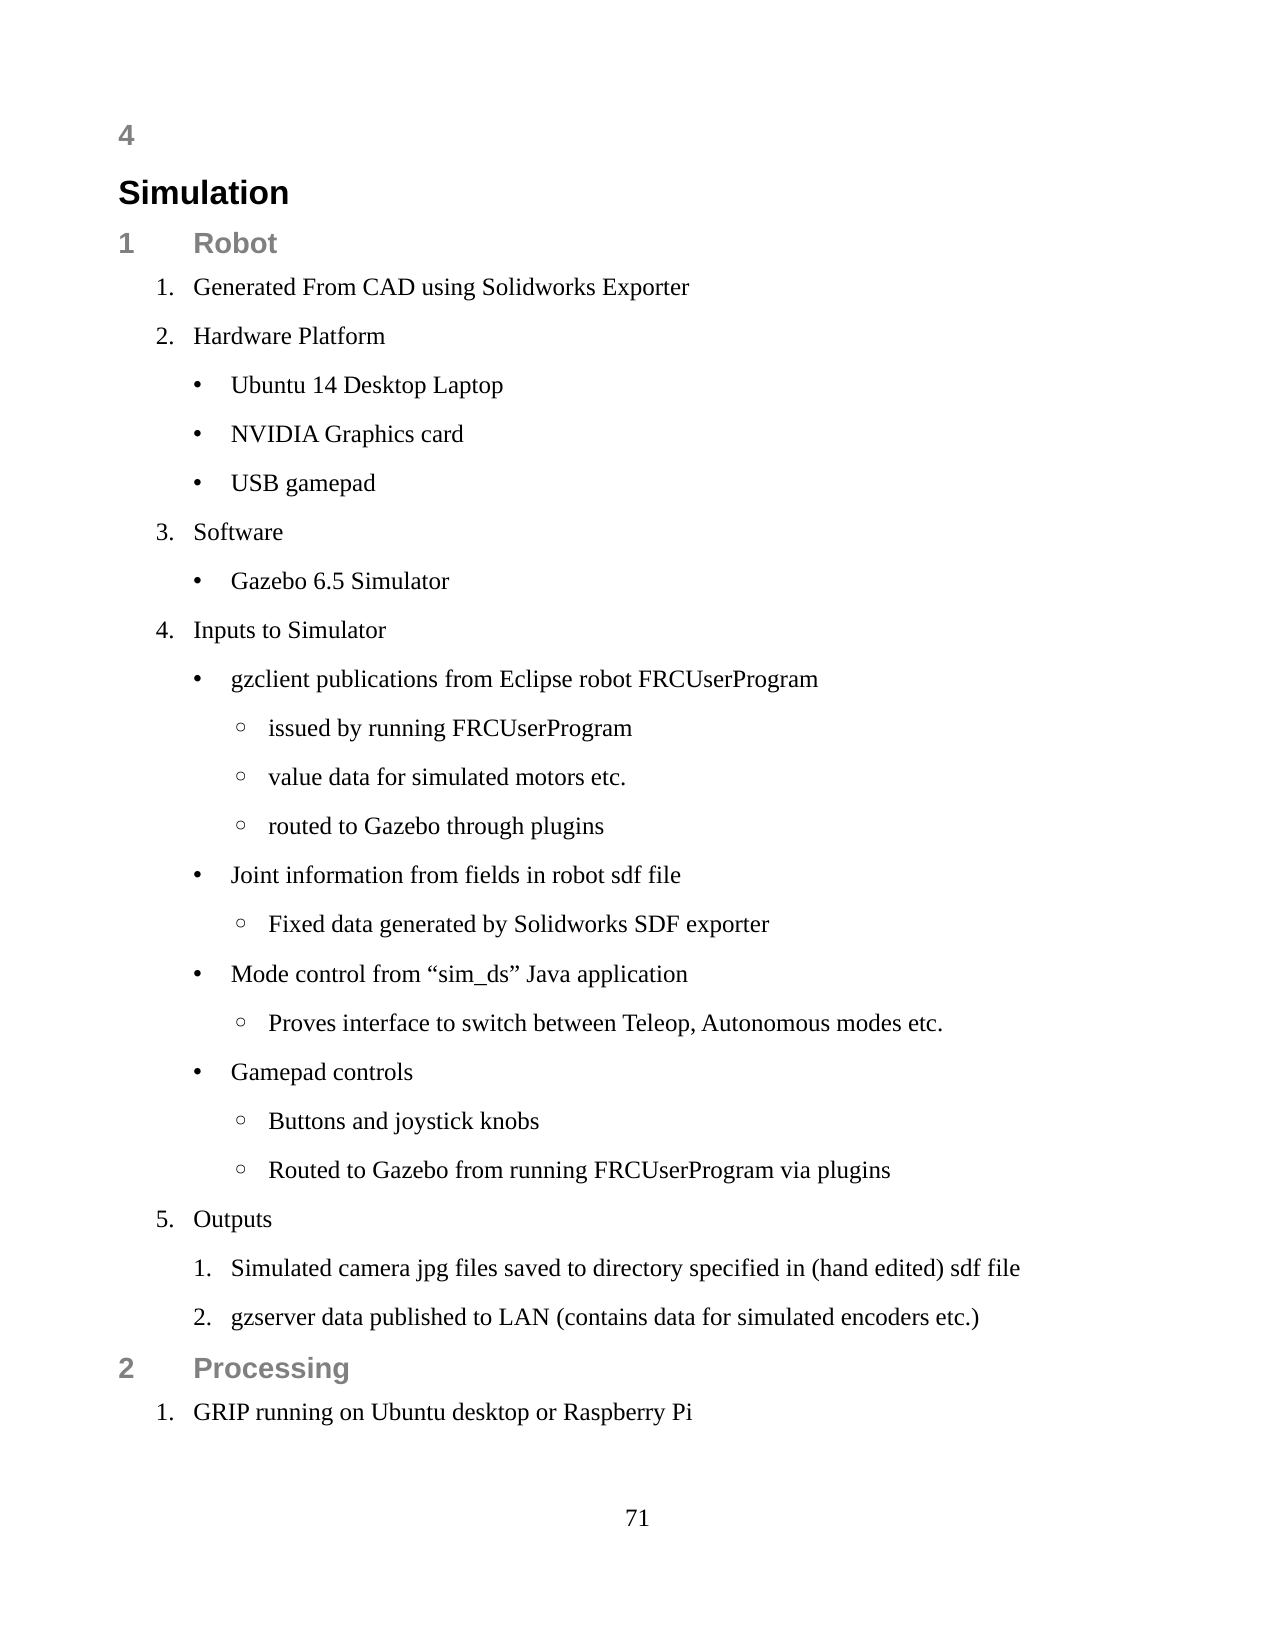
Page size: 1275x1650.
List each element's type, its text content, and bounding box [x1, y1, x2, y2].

list gzserver data published to LAN (contains data for simulated encoders etc.) [193, 1302, 1157, 1331]
list Fixed data generated by Solidworks SDF exporter [231, 909, 1157, 938]
list issued by running FRCUserProgram [231, 713, 1157, 742]
list Gamepad controls [193, 1057, 1157, 1086]
list gzclient publications from Eclipse robot FRCUserProgram [193, 664, 1157, 693]
list Simulated camera jpg files saved to directory specified in (hand edited) sdf file [193, 1253, 1157, 1282]
list Software [156, 517, 1157, 546]
subtitle Robot [118, 226, 1157, 259]
list Outputs [156, 1204, 1157, 1233]
list Joint information from fields in robot sdf file [193, 861, 1157, 889]
list GRIP running on Ubuntu desktop or Raspberry Pi [156, 1397, 1157, 1426]
subtitle Processing [118, 1351, 1157, 1385]
list Ubuntu 14 Desktop Laptop [193, 370, 1157, 399]
list USB gamepad [193, 468, 1157, 497]
list Routed to Gazebo from running FRCUserProgram via plugins [231, 1155, 1157, 1184]
list Mode control from “sim_ds” Java application [193, 959, 1157, 987]
list Buttons and joystick knobs [231, 1106, 1157, 1134]
list routed to Gazebo through plugins [231, 811, 1157, 840]
list Gazebo 6.5 Simulator [193, 566, 1157, 595]
list Generated From CAD using Solidworks Exporter [156, 272, 1157, 301]
list NVIDIA Graphics card [193, 419, 1157, 448]
list Proves interface to switch between Teleop, Autonomous modes etc. [231, 1008, 1157, 1036]
list Hardware Platform [156, 321, 1157, 349]
subtitle Simulation [118, 172, 1157, 211]
list value data for simulated motors etc. [231, 762, 1157, 791]
list Inputs to Simulator [156, 615, 1157, 644]
